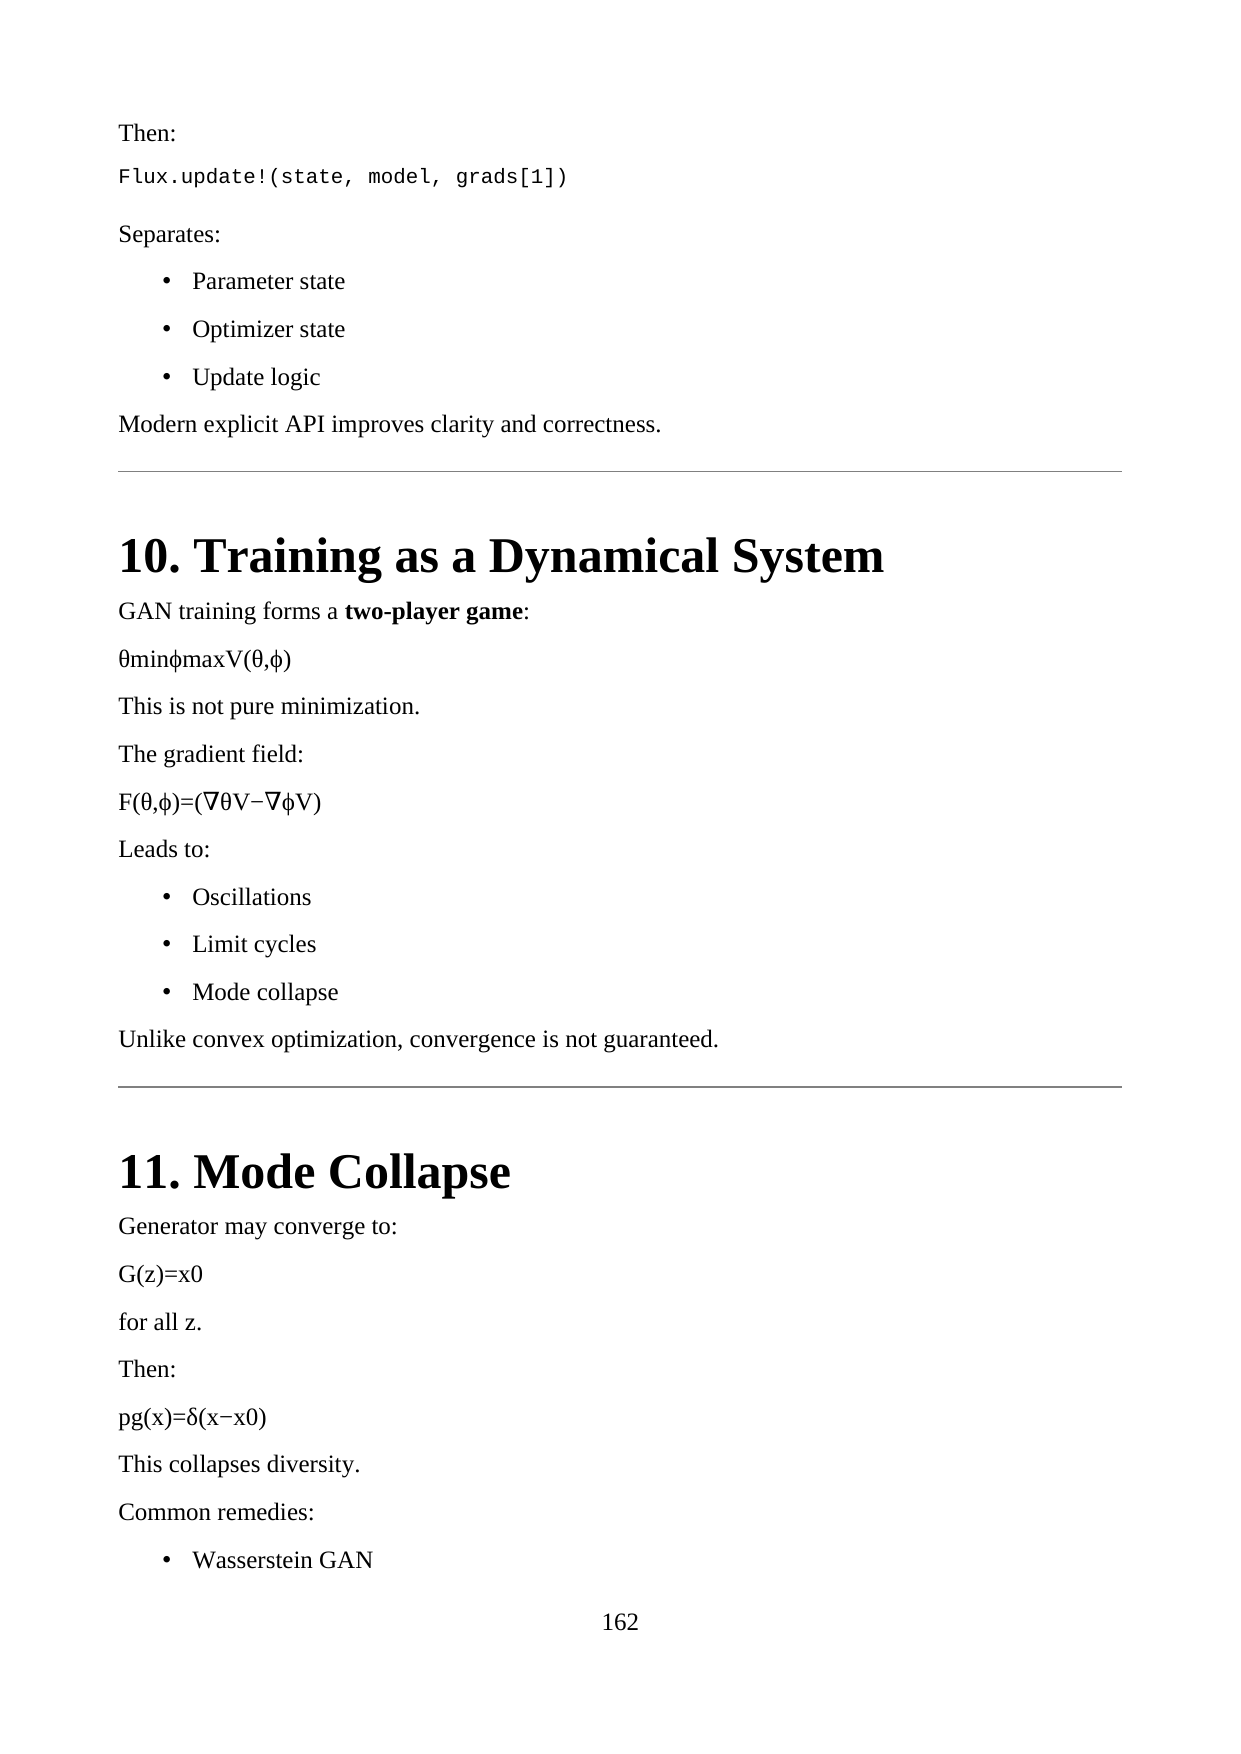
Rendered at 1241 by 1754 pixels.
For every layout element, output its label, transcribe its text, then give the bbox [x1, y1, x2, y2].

text Generator may converge to: [118, 1211, 1122, 1240]
list Parameter state [162, 266, 1122, 295]
text for all z. [118, 1307, 1122, 1335]
text Common remedies: [118, 1497, 1122, 1526]
list Limit cycles [162, 929, 1122, 958]
list Optimizer state [162, 314, 1122, 343]
list Wasserstein GAN [162, 1545, 1122, 1573]
text Then: [118, 118, 1122, 147]
text G(z)=x0​ [118, 1259, 1122, 1288]
text Unlike convex optimization, convergence is not guaranteed. [118, 1024, 1122, 1053]
subtitle 11. Mode Collapse [118, 1141, 1122, 1199]
text Separates: [118, 219, 1122, 248]
text This is not pure minimization. [118, 691, 1122, 720]
text F(θ,ϕ)=(∇θ​V−∇ϕ​V​) [118, 787, 1122, 815]
text Then: [118, 1354, 1122, 1383]
list Oscillations [162, 882, 1122, 911]
text θmin​ϕmax​V(θ,ϕ) [118, 644, 1122, 672]
text This collapses diversity. [118, 1449, 1122, 1478]
list Update logic [162, 362, 1122, 390]
text Modern explicit API improves clarity and correctness. [118, 409, 1122, 438]
list Mode collapse [162, 977, 1122, 1006]
text pg​(x)=δ(x−x0​) [118, 1402, 1122, 1431]
text Leads to: [118, 834, 1122, 863]
text Flux.update!(state, model, grads[1]) [118, 166, 1122, 189]
text The gradient field: [118, 739, 1122, 768]
text GAN training forms a two-player game: [118, 596, 1122, 625]
subtitle 10. Training as a Dynamical System [118, 526, 1122, 584]
